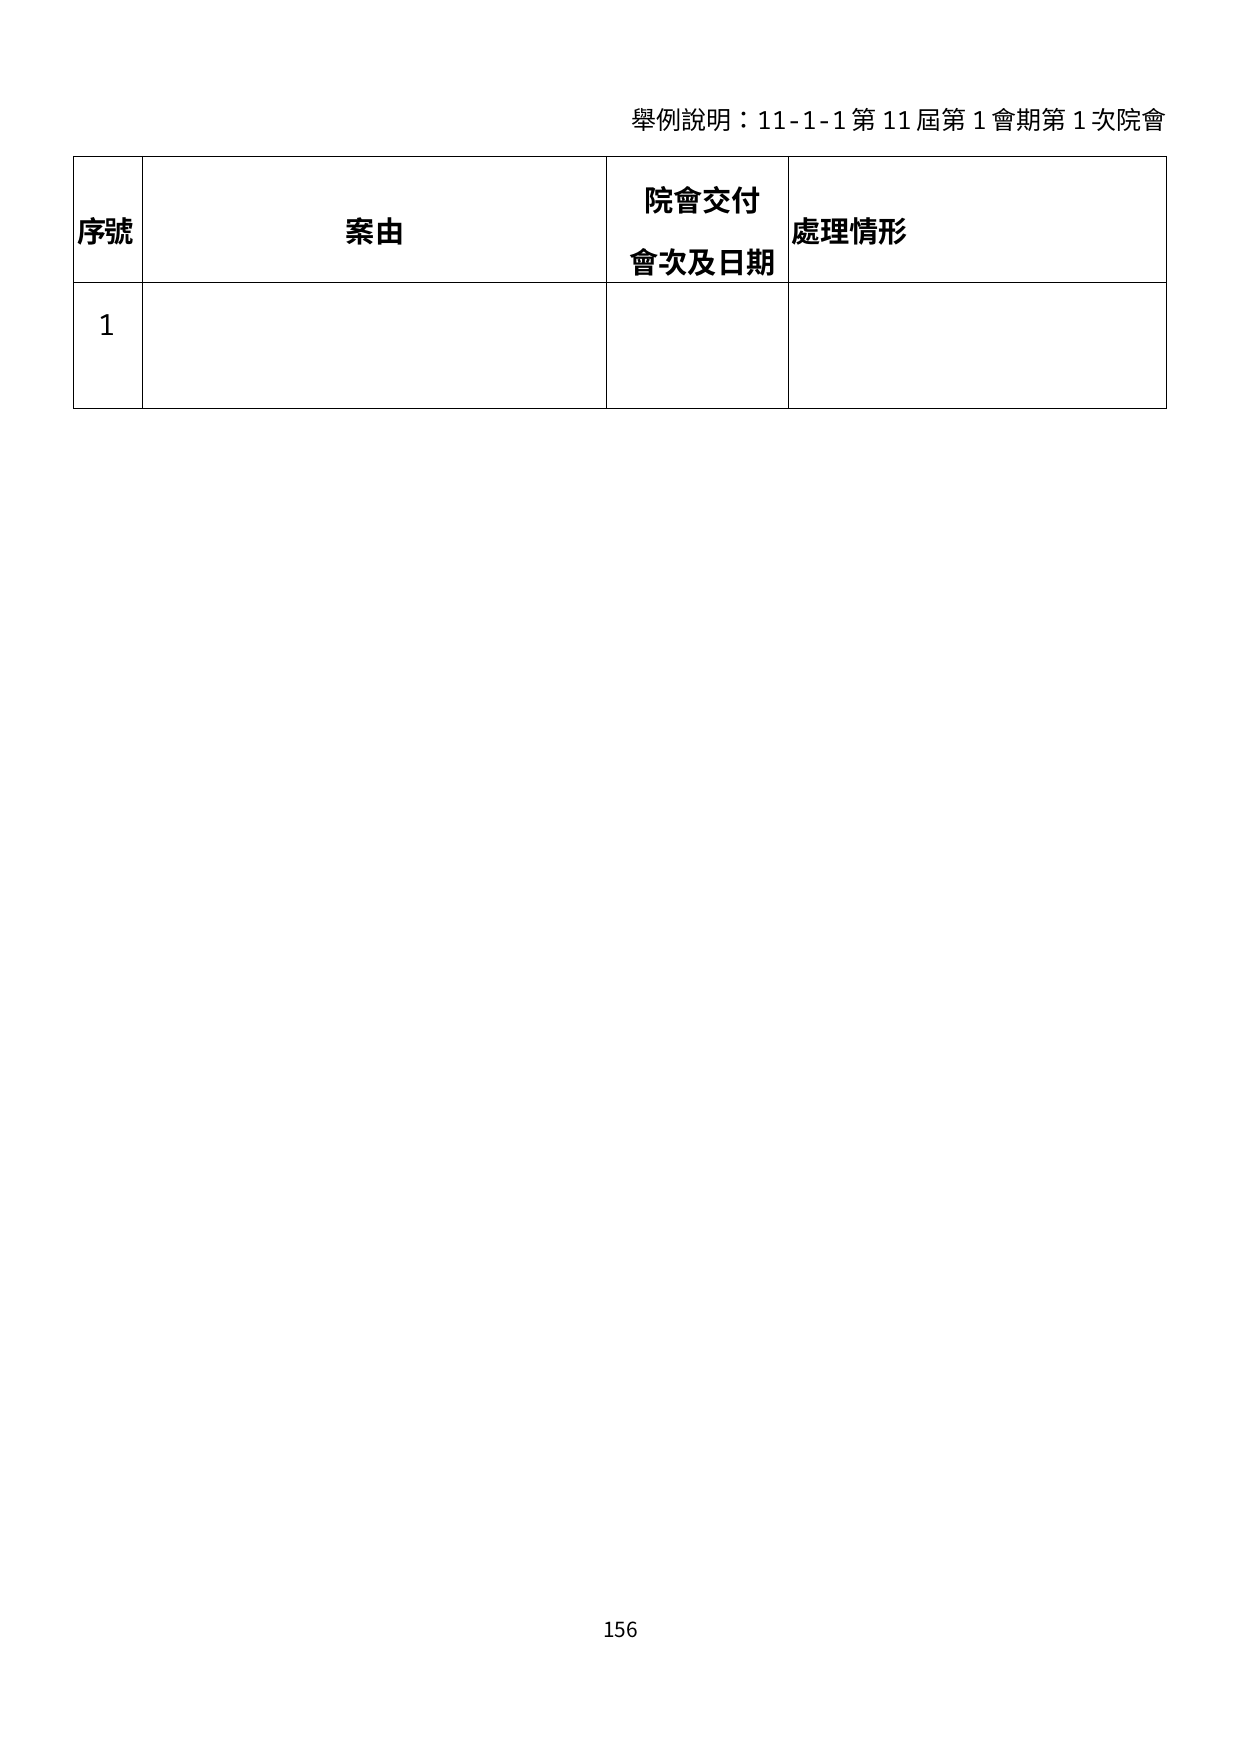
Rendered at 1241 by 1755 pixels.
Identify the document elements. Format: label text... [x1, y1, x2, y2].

table_cell [143, 283, 606, 408]
table_header 院會交付 會次及日期 [607, 157, 788, 282]
table_header 處理情形 [789, 157, 1166, 282]
table_header 案由 [143, 157, 606, 282]
table_cell [789, 283, 1166, 408]
table_cell [74, 283, 142, 408]
table_header 序號 [74, 157, 142, 282]
table_cell [607, 283, 788, 408]
text 舉例說明：11-1-1第11屆第1會期第1次院會 [74, 101, 1166, 137]
